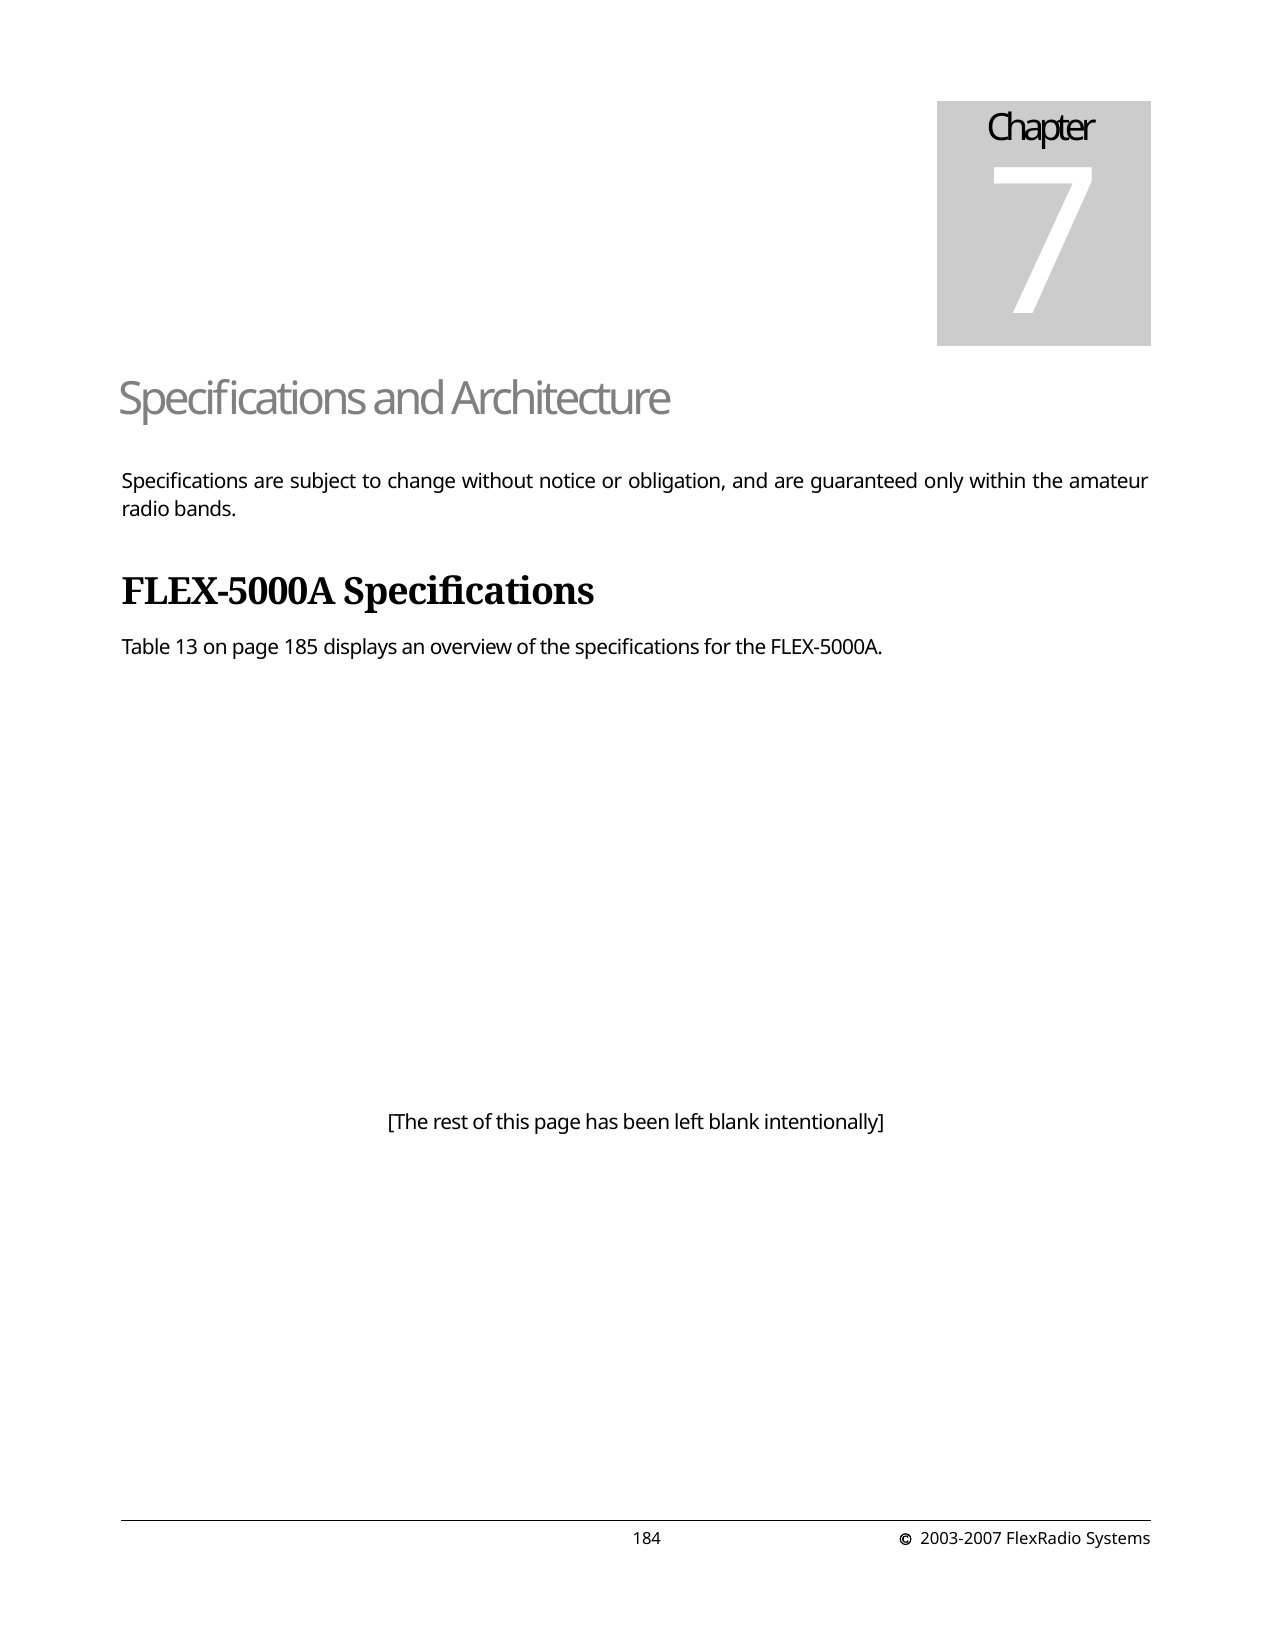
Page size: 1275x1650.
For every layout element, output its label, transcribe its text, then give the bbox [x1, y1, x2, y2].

text Table 13 on page 175 displays an overview of the specifications for the FLEX-5000A. [121, 632, 1151, 660]
subtitle Specifications and Architecture [55, 238, 926, 428]
text Specifications are subject to change without notice or obligation, and are guaranteed only within the amateur radio bands. [121, 466, 1151, 523]
subtitle FLEX-5000A Specifications [121, 564, 1151, 615]
text [The rest of this page has been left blank intentionally] [121, 1107, 1151, 1136]
